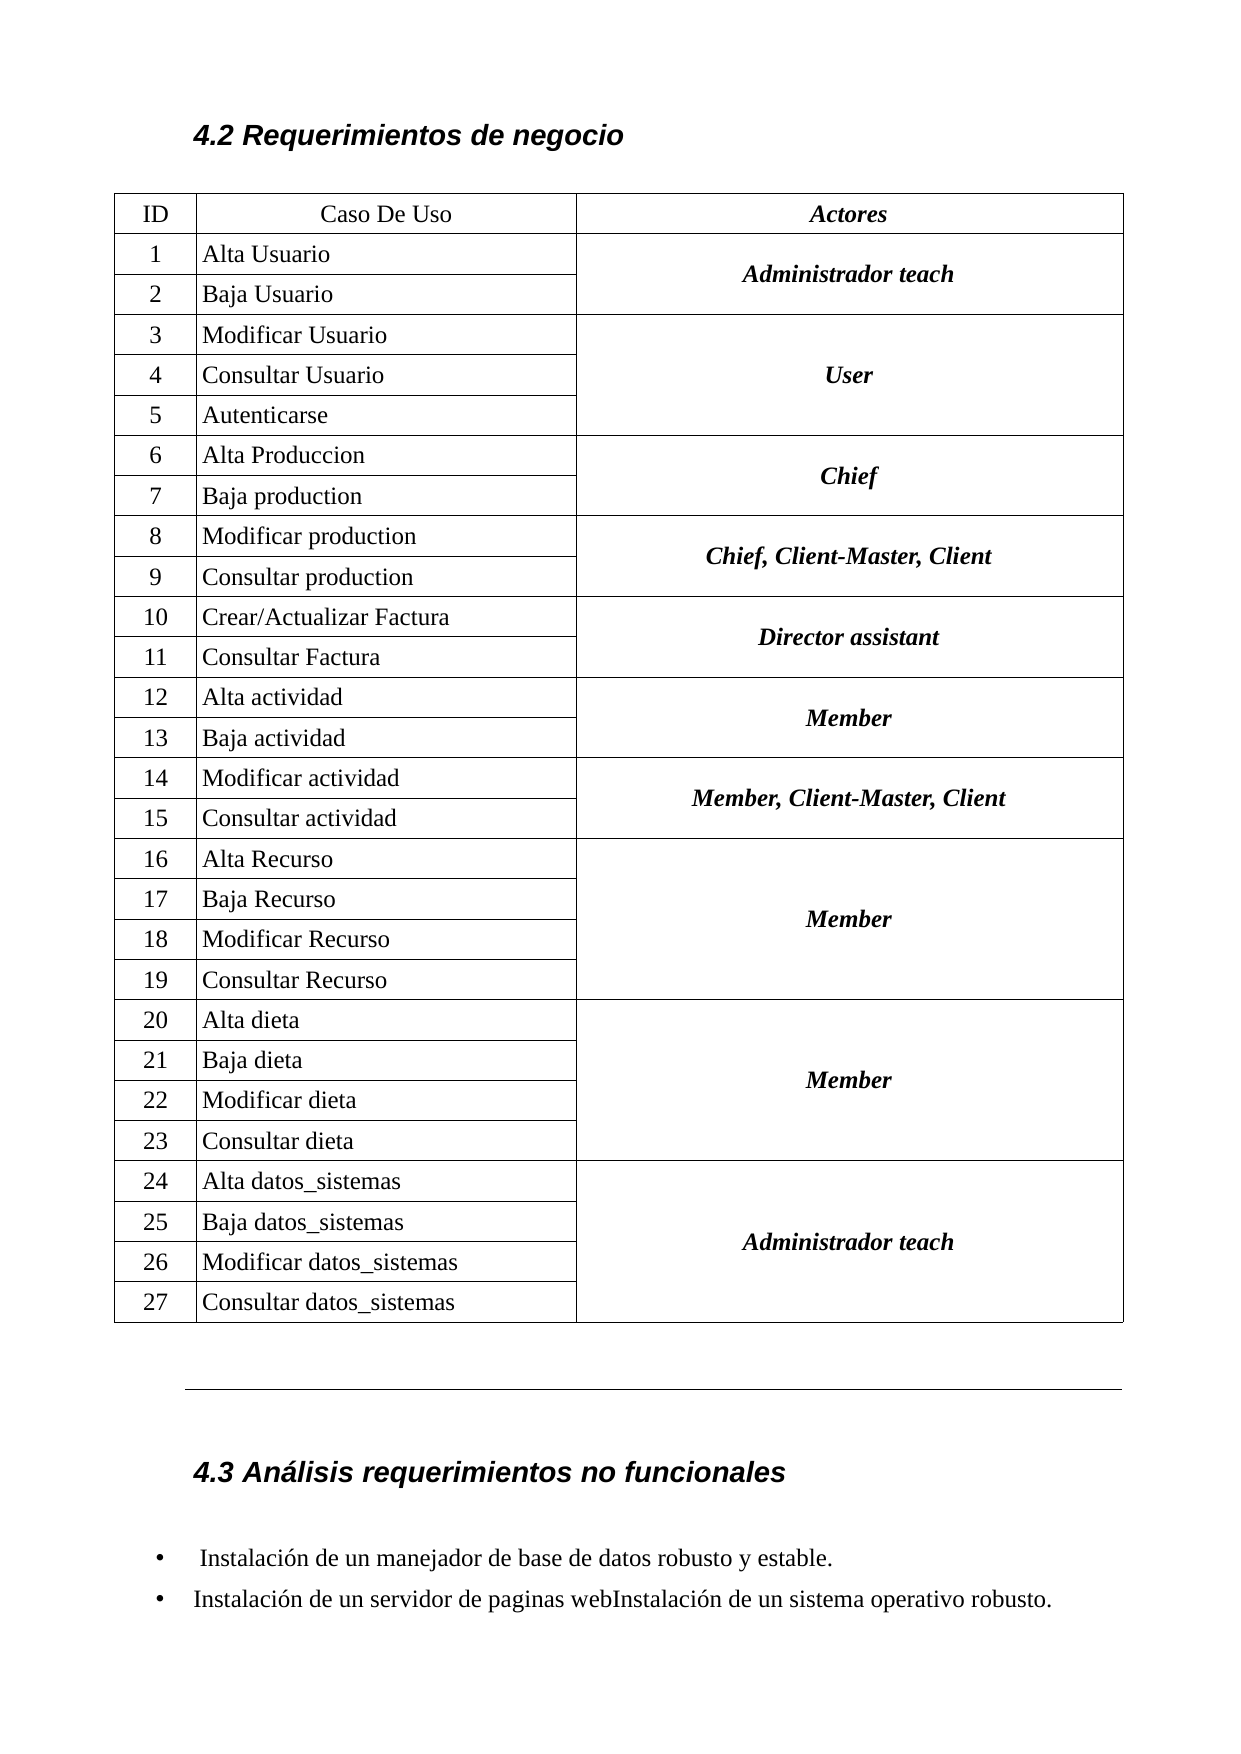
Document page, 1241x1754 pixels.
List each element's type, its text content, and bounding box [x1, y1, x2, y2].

table_cell Alta Produccion [197, 436, 576, 475]
table_cell Consultar Recurso [197, 960, 576, 999]
table_cell Member [577, 1000, 1123, 1160]
table_cell 20 [115, 1000, 196, 1039]
table_cell Baja Recurso [197, 879, 576, 918]
table_cell Member, Client-Master, Client [577, 758, 1123, 838]
table_cell Modificar dieta [197, 1081, 576, 1120]
table_cell Administrador teach [577, 1161, 1123, 1322]
table_cell 1 [115, 234, 196, 273]
table_cell 6 [115, 436, 196, 475]
table_cell Consultar dieta [197, 1121, 576, 1160]
table_cell Autenticarse [197, 396, 576, 435]
table_cell Modificar Usuario [197, 315, 576, 354]
table_cell 22 [115, 1081, 196, 1120]
table_cell 26 [115, 1242, 196, 1281]
table_cell 24 [115, 1161, 196, 1201]
table_cell 16 [115, 839, 196, 878]
table_cell 13 [115, 718, 196, 757]
table_cell Consultar Usuario [197, 355, 576, 394]
table_cell Chief [577, 436, 1123, 515]
table_cell 15 [115, 799, 196, 838]
table_cell 10 [115, 597, 196, 636]
table_cell Modificar production [197, 516, 576, 556]
table_cell 18 [115, 920, 196, 959]
table_cell 27 [115, 1282, 196, 1322]
table_cell Consultar actividad [197, 799, 576, 838]
subtitle Análisis requerimientos no funcionales [185, 1455, 1122, 1489]
table_cell 4 [115, 355, 196, 394]
table_cell 25 [115, 1202, 196, 1241]
table_cell 11 [115, 637, 196, 677]
table_cell 21 [115, 1041, 196, 1080]
table_cell 2 [115, 275, 196, 314]
table_cell Modificar Recurso [197, 920, 576, 959]
table_header ID [115, 194, 196, 233]
table_cell User [577, 315, 1123, 435]
table_cell Consultar datos_sistemas [197, 1282, 576, 1322]
table_cell Modificar actividad [197, 758, 576, 798]
table_cell Baja dieta [197, 1041, 576, 1080]
table_cell 9 [115, 557, 196, 596]
table_cell Modificar datos_sistemas [197, 1242, 576, 1281]
table_cell 14 [115, 758, 196, 798]
table_cell Baja Usuario [197, 275, 576, 314]
list Instalación de un servidor de paginas webInstalación de un sistema operativo robusto. [156, 1584, 1122, 1613]
table_cell Baja actividad [197, 718, 576, 757]
table_cell Alta Usuario [197, 234, 576, 273]
table_cell 12 [115, 678, 196, 717]
subtitle Requerimientos de negocio [185, 118, 1122, 152]
table_cell Chief, Client-Master, Client [577, 516, 1123, 596]
table_cell 23 [115, 1121, 196, 1160]
table_cell Crear/Actualizar Factura [197, 597, 576, 636]
table_cell Consultar production [197, 557, 576, 596]
table_cell Administrador teach [577, 234, 1123, 314]
table_cell 19 [115, 960, 196, 999]
table_cell 8 [115, 516, 196, 556]
table_cell Baja datos_sistemas [197, 1202, 576, 1241]
table_header Caso De Uso [197, 194, 576, 233]
table_cell Alta datos_sistemas [197, 1161, 576, 1201]
table_cell Alta actividad [197, 678, 576, 717]
table_cell Member [577, 678, 1123, 757]
table_cell Member [577, 839, 1123, 999]
list Instalación de un manejador de base de datos robusto y estable. [156, 1543, 1122, 1571]
table_cell Director assistant [577, 597, 1123, 677]
table_cell Consultar Factura [197, 637, 576, 677]
table_cell Alta dieta [197, 1000, 576, 1039]
table_cell 17 [115, 879, 196, 918]
table_cell Baja production [197, 476, 576, 515]
table_cell 3 [115, 315, 196, 354]
table_cell 7 [115, 476, 196, 515]
table_cell Alta Recurso [197, 839, 576, 878]
table_header Actores [577, 194, 1123, 233]
table_cell 5 [115, 396, 196, 435]
